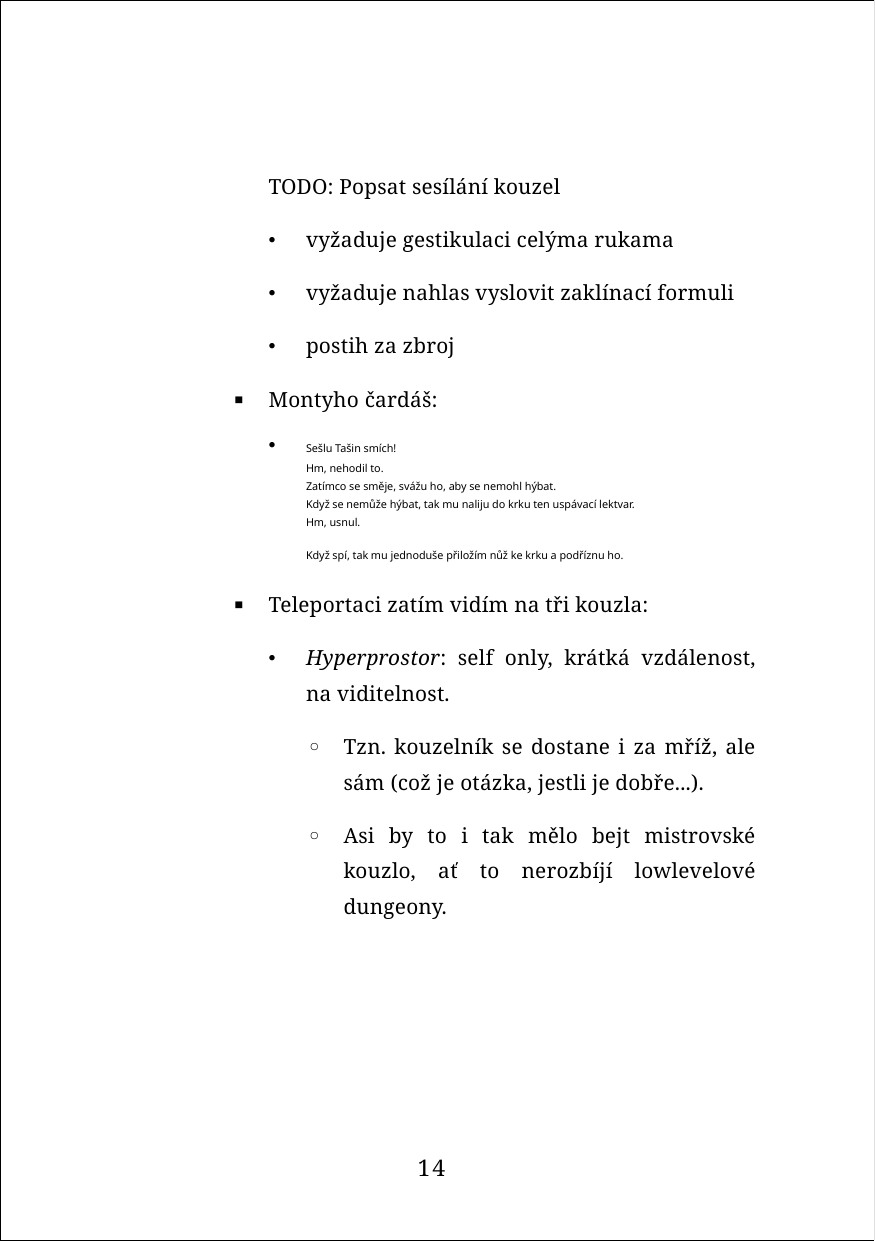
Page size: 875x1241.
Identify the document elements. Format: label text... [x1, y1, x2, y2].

list TODO: Popsat sesílání kouzel [231, 172, 756, 200]
list Tzn. kouzelník se dostane i za mříž, ale sám (což je otázka, jestli je dobře...). [306, 732, 756, 796]
list postih za zbroj [268, 331, 756, 360]
list vyžaduje nahlas vyslovit zaklínací formuli [268, 278, 756, 307]
list Hyperprostor: self only, krátká vzdálenost, na viditelnost. [268, 643, 756, 707]
list Sešlu Tašin smích! Hm, nehodil to. Zatímco se směje, svážu ho, aby se nemohl hýbat. Když se nemůže hýbat, tak mu naliju do krku ten uspávací lektvar. Hm, usnul. Když spí, tak mu jednoduše přiložím nůž ke krku a podříznu ho. [268, 438, 756, 565]
list vyžaduje gestikulaci celýma rukama [268, 225, 756, 253]
list Teleportaci zatím vidím na tři kouzla: [231, 590, 756, 618]
list Asi by to i tak mělo bejt mistrovské kouzlo, ať to nerozbíjí lowlevelové dungeony. [306, 821, 756, 920]
list Montyho čardáš: [231, 385, 756, 413]
